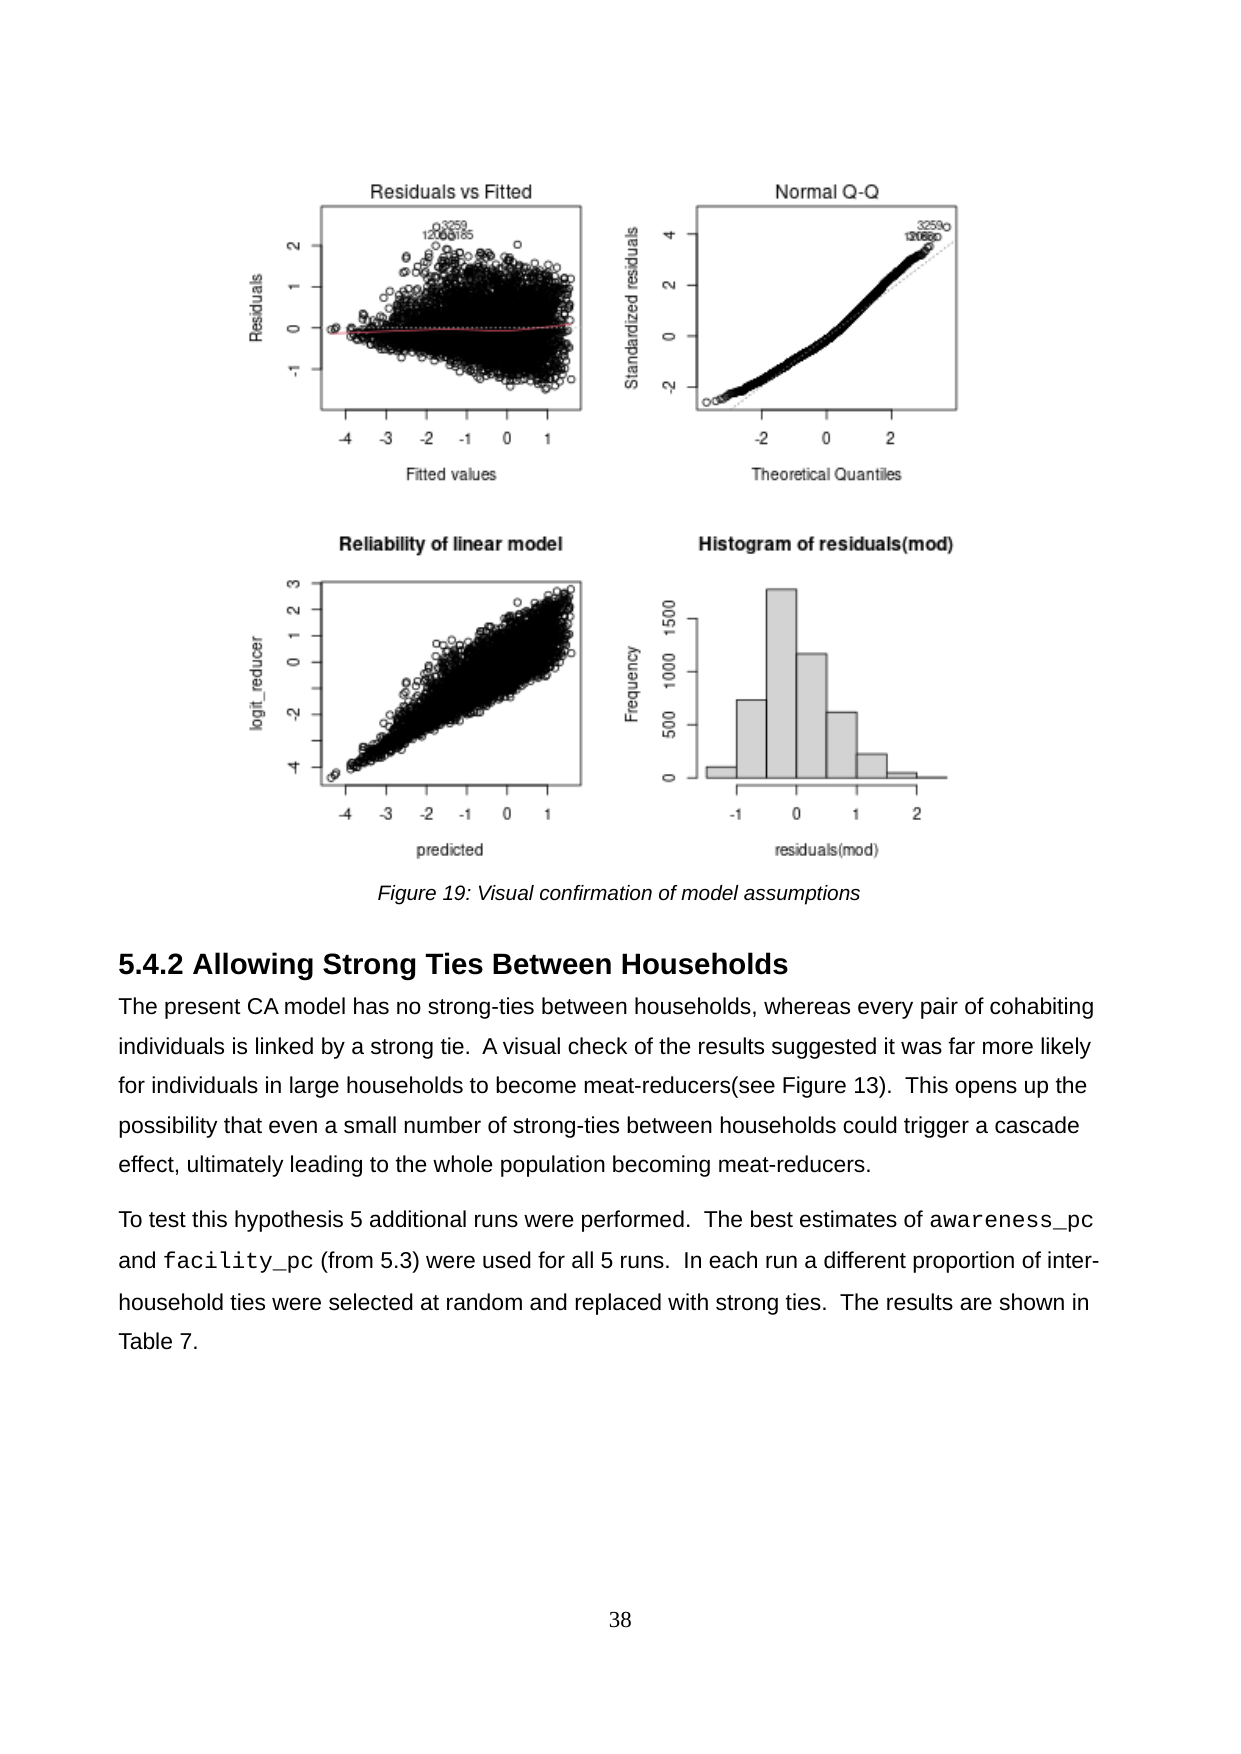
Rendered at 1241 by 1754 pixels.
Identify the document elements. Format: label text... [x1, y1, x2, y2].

picture [245, 130, 995, 881]
text Figure 19: Visual confirmation of model assumptions [245, 881, 995, 904]
text To test this hypothesis 5 additional runs were performed. The best estimates of awareness_pc and facility_pc (from 5.3) were used for all 5 runs. In each run a different proportion of inter-household ties were selected at random and replaced with strong ties. The results are shown in Table 7. [118, 1206, 1122, 1354]
text The present CA model has no strong-ties between households, whereas every pair of cohabiting individuals is linked by a strong tie. A visual check of the results suggested it was far more likely for individuals in large households to become meat-reducers(see Figure 13). This opens up the possibility that even a small number of strong-ties between households could trigger a cascade effect, ultimately leading to the whole population becoming meat-reducers. [118, 993, 1122, 1178]
subtitle Allowing Strong Ties Between Households [118, 947, 1122, 981]
